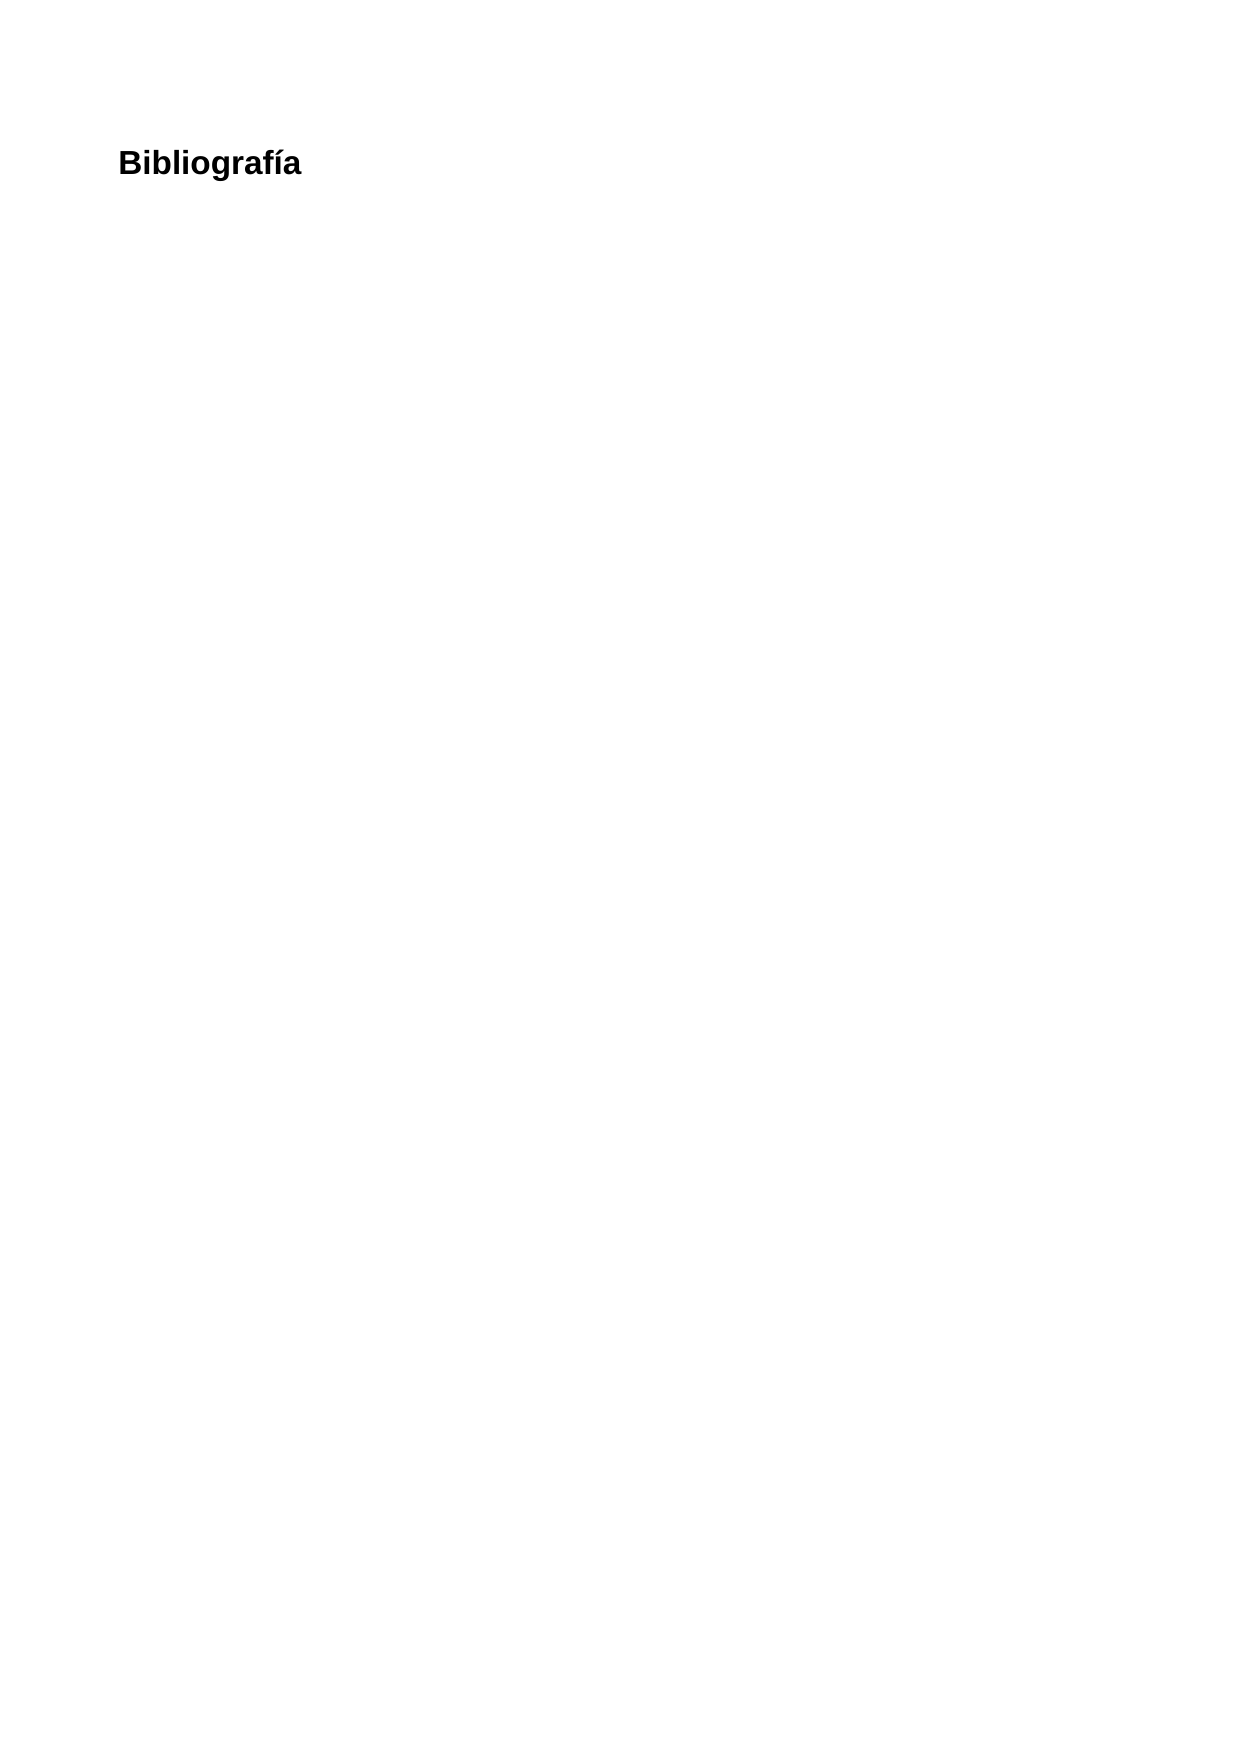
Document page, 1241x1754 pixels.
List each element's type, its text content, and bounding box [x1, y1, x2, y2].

subtitle Bibliografía [118, 143, 1122, 182]
